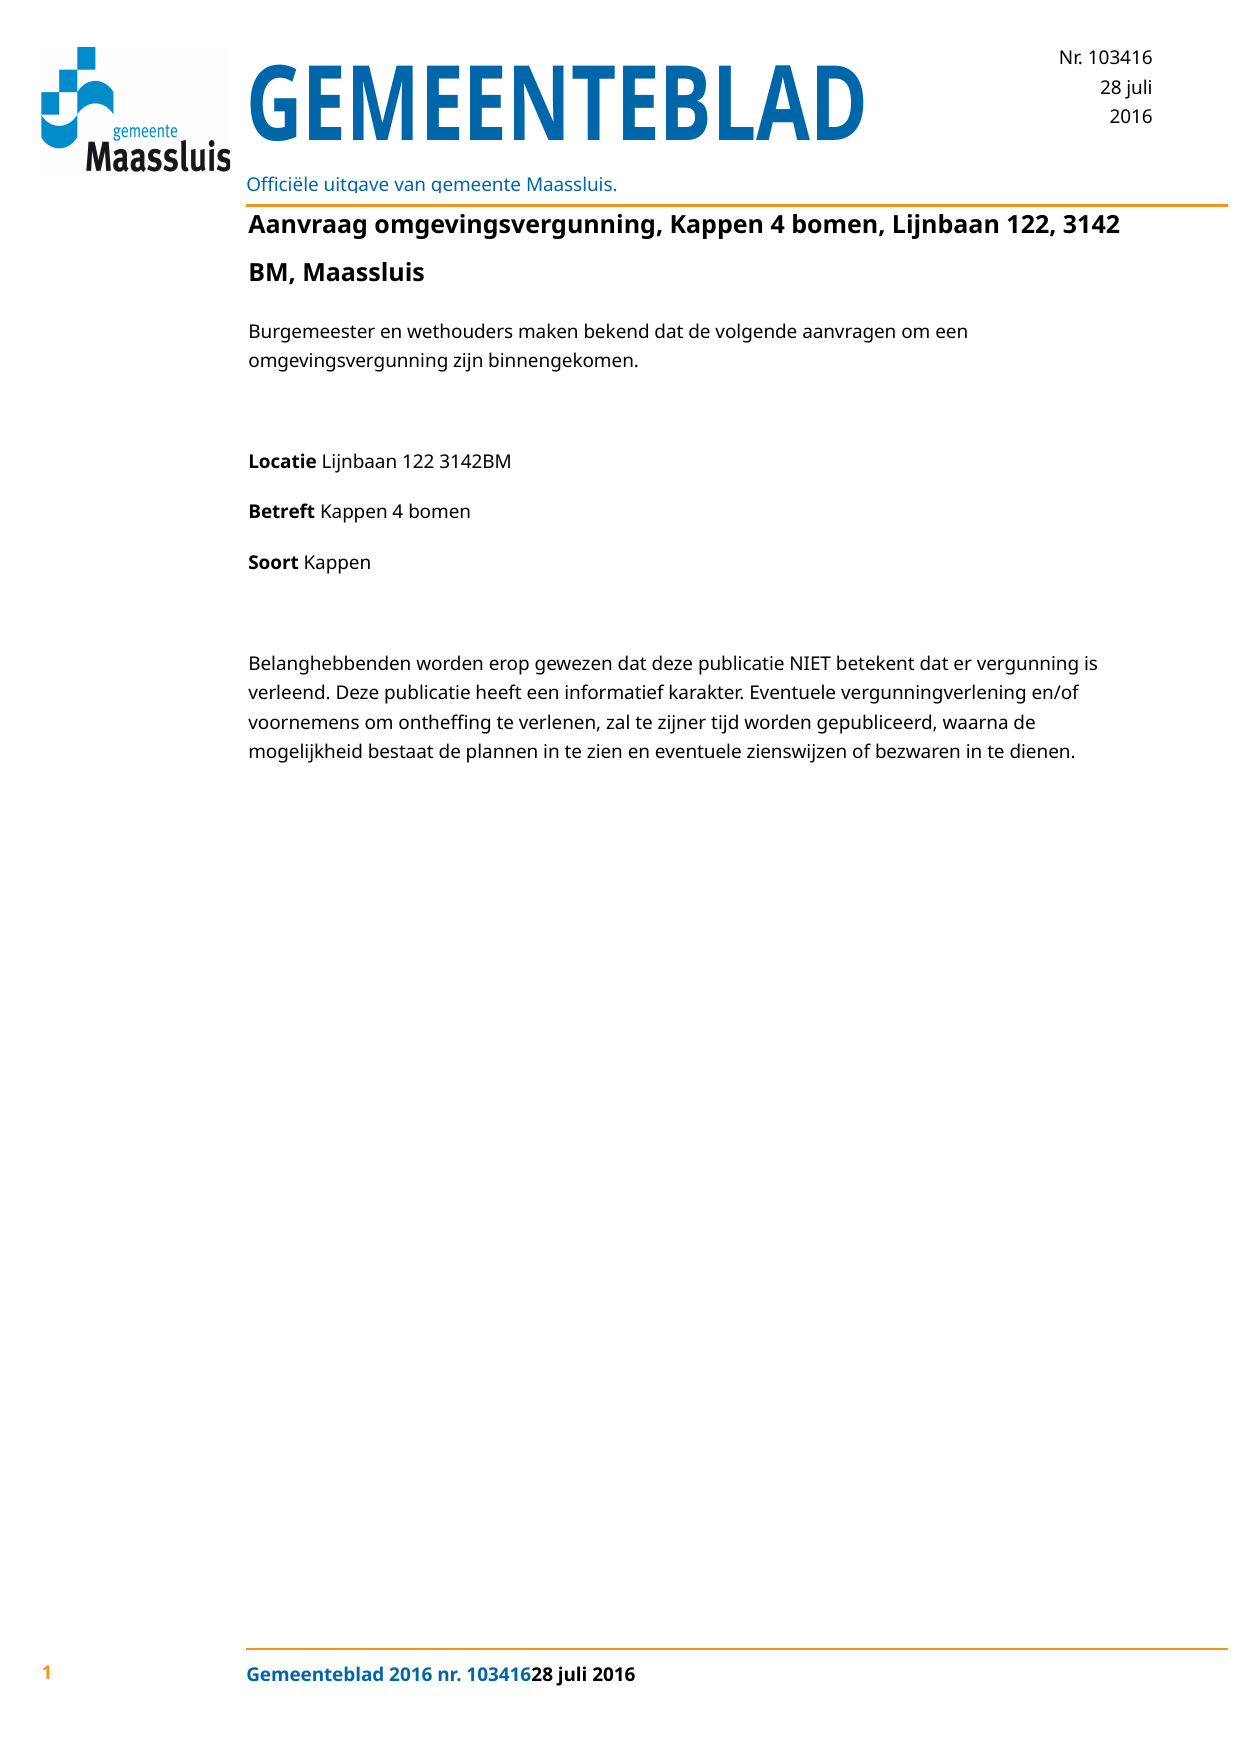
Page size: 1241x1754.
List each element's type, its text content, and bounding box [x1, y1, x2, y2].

text Locatie Lijnbaan 122 3142BM [248, 448, 1152, 474]
text Betreft Kappen 4 bomen [248, 499, 1152, 524]
picture [41, 47, 231, 172]
text Burgemeester en wethouders maken bekend dat de volgende aanvragen om een omgevingsvergunning zijn binnengekomen. [248, 318, 1152, 373]
text Belanghebbenden worden erop gewezen dat deze publicatie NIET betekent dat er vergunning is verleend. Deze publicatie heeft een informatief karakter. Eventuele vergunningverlening en/of voornemens om ontheffing te verlenen, zal te zijner tijd worden gepubliceerd, waarna de mogelijkheid bestaat de plannen in te zien en eventuele zienswijzen of bezwaren in te dienen. [248, 650, 1152, 764]
picture [41, 47, 77, 92]
text Soort Kappen [248, 549, 1152, 575]
text Aanvraag omgevingsvergunning, Kappen 4 bomen, Lijnbaan 122, 3142 BM, Maassluis [248, 207, 1152, 288]
